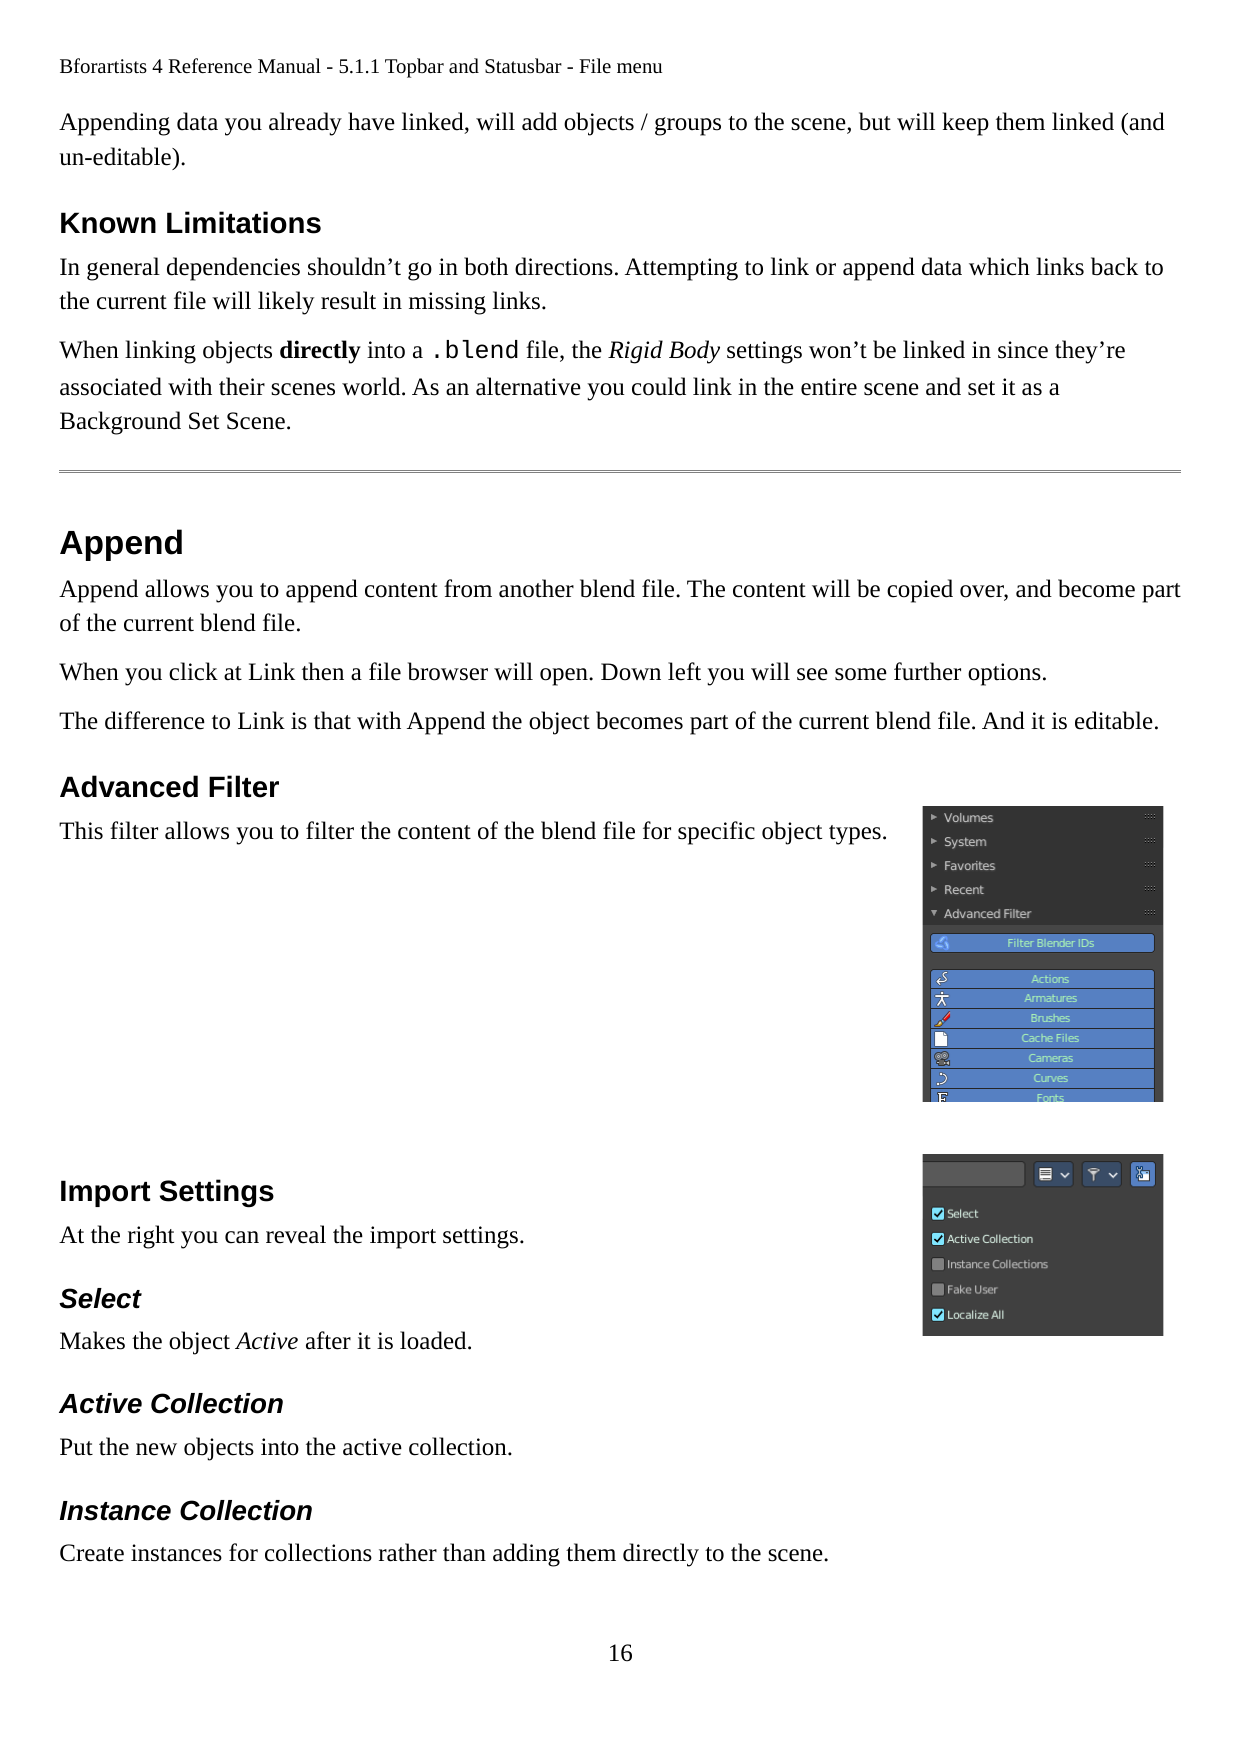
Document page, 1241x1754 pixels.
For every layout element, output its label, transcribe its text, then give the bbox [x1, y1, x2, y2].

text Put the new objects into the active collection. [59, 1432, 1181, 1461]
subtitle [1164, 1174, 1181, 1208]
text When linking objects directly into a .blend file, the Rigid Body settings won’t be linked in since they’re associated with their scenes world. As an alternative you could link in the entire scene and set it as a Background Set Scene. [59, 335, 1181, 435]
text Create instances for collections rather than adding them directly to the scene. [59, 1538, 1181, 1567]
text Makes the object Active after it is loaded. [59, 1326, 1181, 1355]
subtitle Advanced Filter [59, 770, 1181, 804]
text This filter allows you to filter the content of the blend file for specific object types. [59, 816, 922, 845]
text Appending data you already have linked, will add objects / groups to the scene, but will keep them linked (and un-editable). [59, 107, 1181, 171]
subtitle Append [59, 522, 1181, 561]
subtitle Instance Collection [59, 1494, 1181, 1526]
text Append allows you to append content from another blend file. The content will be copied over, and become part of the current blend file. [59, 574, 1181, 637]
subtitle Import Settings [59, 1174, 922, 1208]
subtitle Active Collection [59, 1388, 1181, 1420]
subtitle Known Limitations [59, 206, 1181, 239]
subtitle [1164, 1282, 1181, 1314]
text At the right you can reveal the import settings. [59, 1220, 922, 1249]
subtitle Select [59, 1282, 922, 1314]
picture [922, 806, 1164, 1102]
text In general dependencies shouldn’t go in both directions. Attempting to link or append data which links back to the current file will likely result in missing links. [59, 252, 1181, 315]
picture [922, 1154, 1164, 1336]
text The difference to Link is that with Append the object becomes part of the current blend file. And it is editable. [59, 706, 1181, 735]
text When you click at Link then a file browser will open. Down left you will see some further options. [59, 657, 1181, 686]
